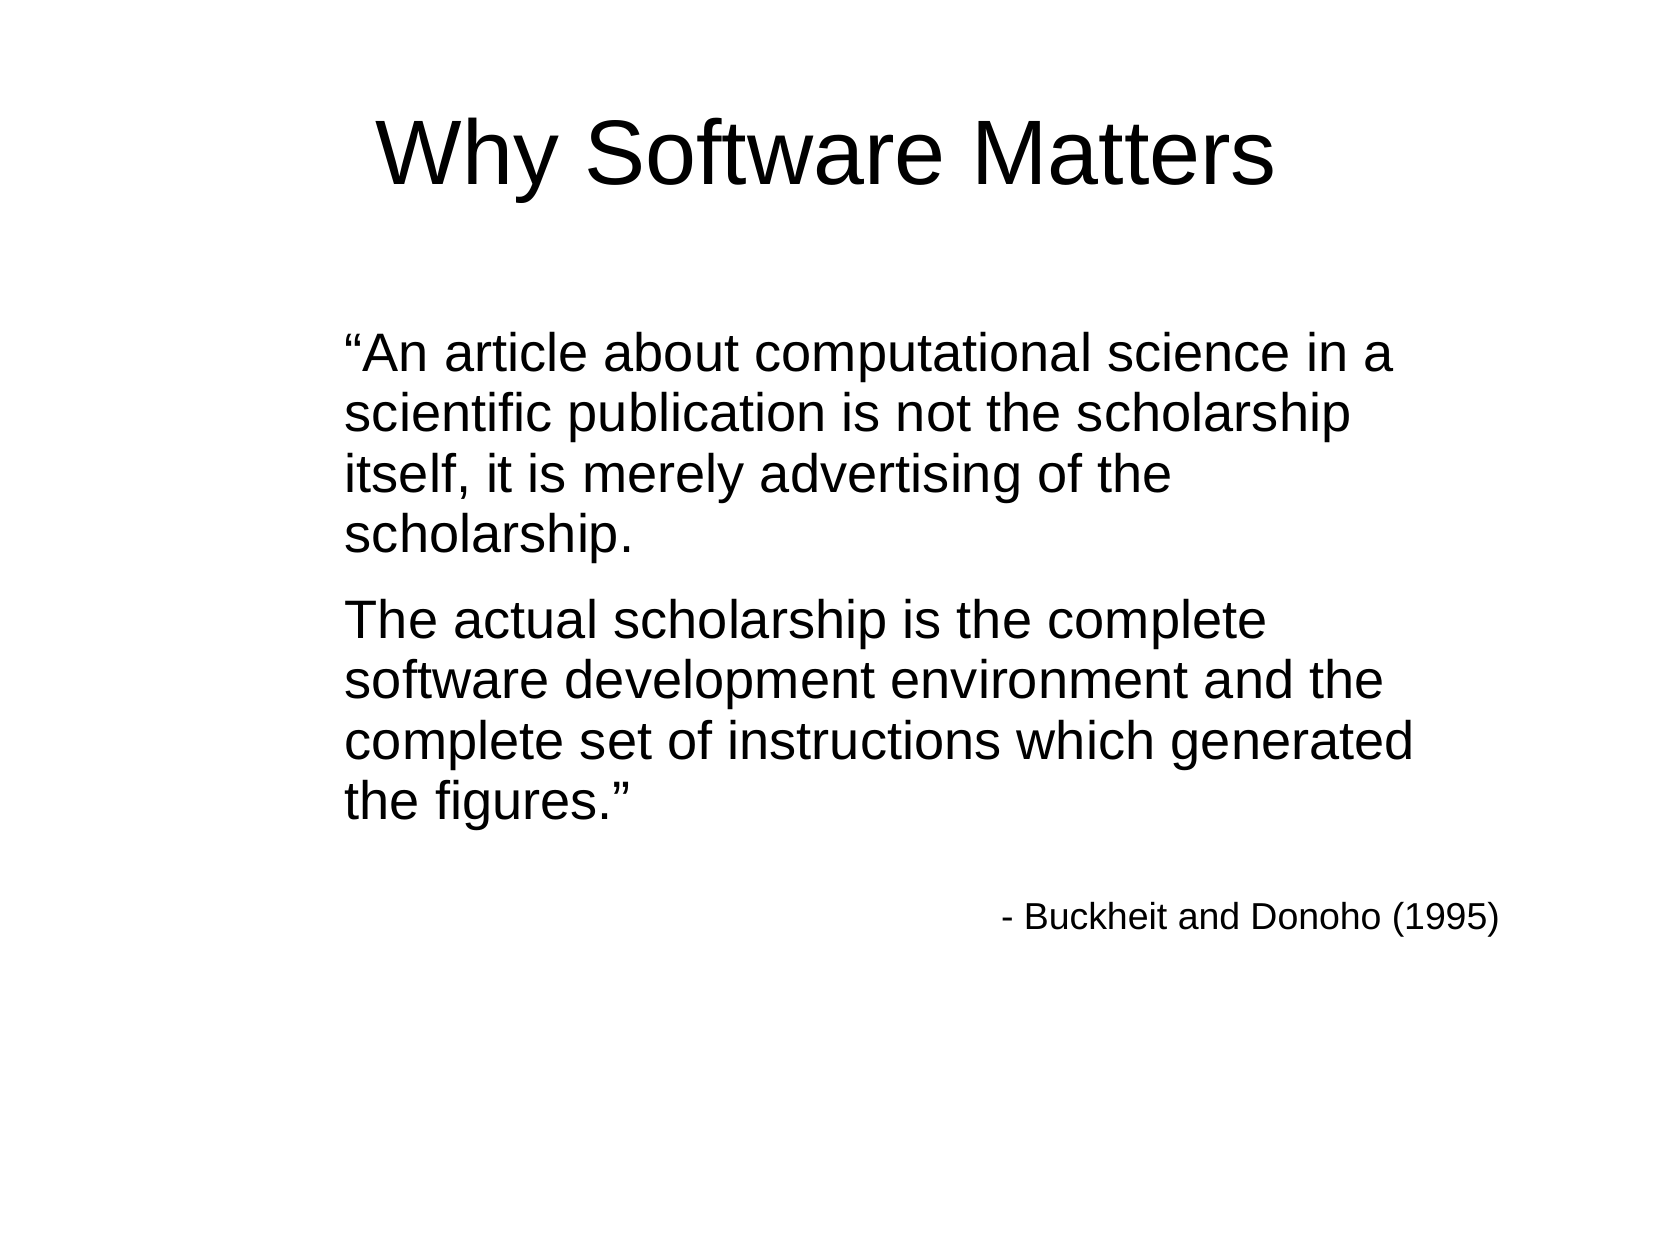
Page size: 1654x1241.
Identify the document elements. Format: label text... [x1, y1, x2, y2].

text_box - Buckheit and Donoho (1995) [986, 888, 1516, 946]
title Why Software Matters [82, 49, 1571, 257]
text_box “An article about computational science in a scientific publication is not the scholarship itself, it is merely advertising of the scholarship. The actual scholarship is the complete software development environment and the complete set of instructions which generated the figures.” [330, 315, 1456, 996]
